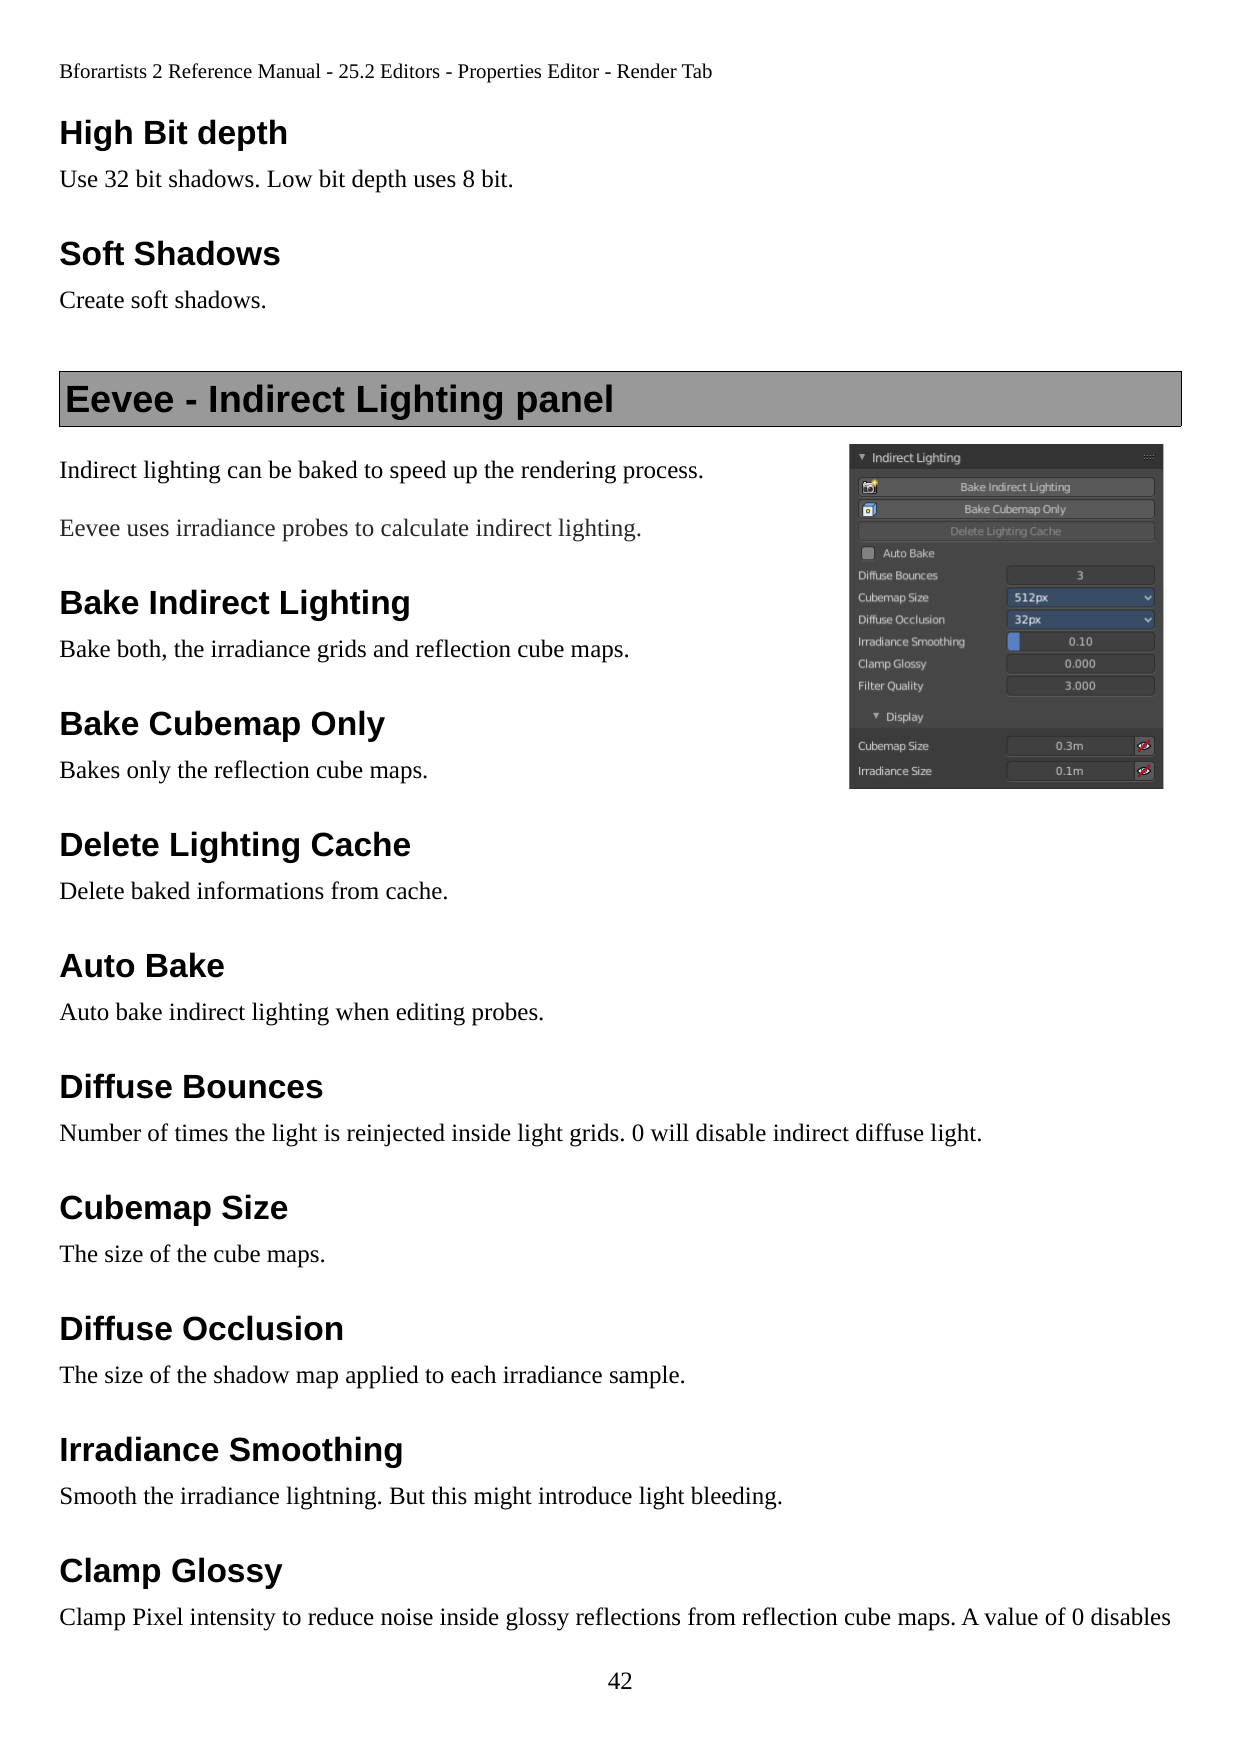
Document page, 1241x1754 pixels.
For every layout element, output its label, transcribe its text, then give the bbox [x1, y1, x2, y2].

subtitle [1164, 582, 1181, 621]
subtitle Bake Cubemap Only [59, 703, 849, 742]
text Create soft shadows. [59, 285, 1181, 313]
subtitle Irradiance Smoothing [59, 1430, 1181, 1468]
text The size of the shadow map applied to each irradiance sample. [59, 1360, 1181, 1389]
subtitle Bake Indirect Lighting [59, 582, 849, 621]
text Auto bake indirect lighting when editing probes. [59, 997, 1181, 1026]
text Eevee uses irradiance probes to calculate indirect lighting. [59, 513, 849, 541]
text The size of the cube maps. [59, 1239, 1181, 1268]
text Indirect lighting can be baked to speed up the rendering process. [59, 455, 849, 484]
text Number of times the light is reinjected inside light grids. 0 will disable indirect diffuse light. [59, 1118, 1181, 1147]
picture [849, 444, 1164, 789]
subtitle [1164, 703, 1181, 742]
subtitle Clamp Glossy [59, 1551, 1181, 1589]
text Bakes only the reflection cube maps. [59, 755, 849, 783]
table_header Eevee - Indirect Lighting panel [60, 372, 1181, 426]
subtitle Delete Lighting Cache [59, 824, 1181, 863]
subtitle Auto Bake [59, 946, 1181, 984]
text Delete baked informations from cache. [59, 876, 1181, 904]
text Bake both, the irradiance grids and reflection cube maps. [59, 634, 849, 662]
text Clamp Pixel intensity to reduce noise inside glossy reflections from reflection cube maps. A value of 0 disables [59, 1602, 1181, 1631]
subtitle Soft Shadows [59, 234, 1181, 272]
subtitle Diffuse Bounces [59, 1067, 1181, 1105]
subtitle Diffuse Occlusion [59, 1309, 1181, 1347]
text Use 32 bit shadows. Low bit depth uses 8 bit. [59, 164, 1181, 192]
subtitle High Bit depth [59, 113, 1181, 151]
text Smooth the irradiance lightning. But this might introduce light bleeding. [59, 1481, 1181, 1510]
subtitle Cubemap Size [59, 1188, 1181, 1226]
